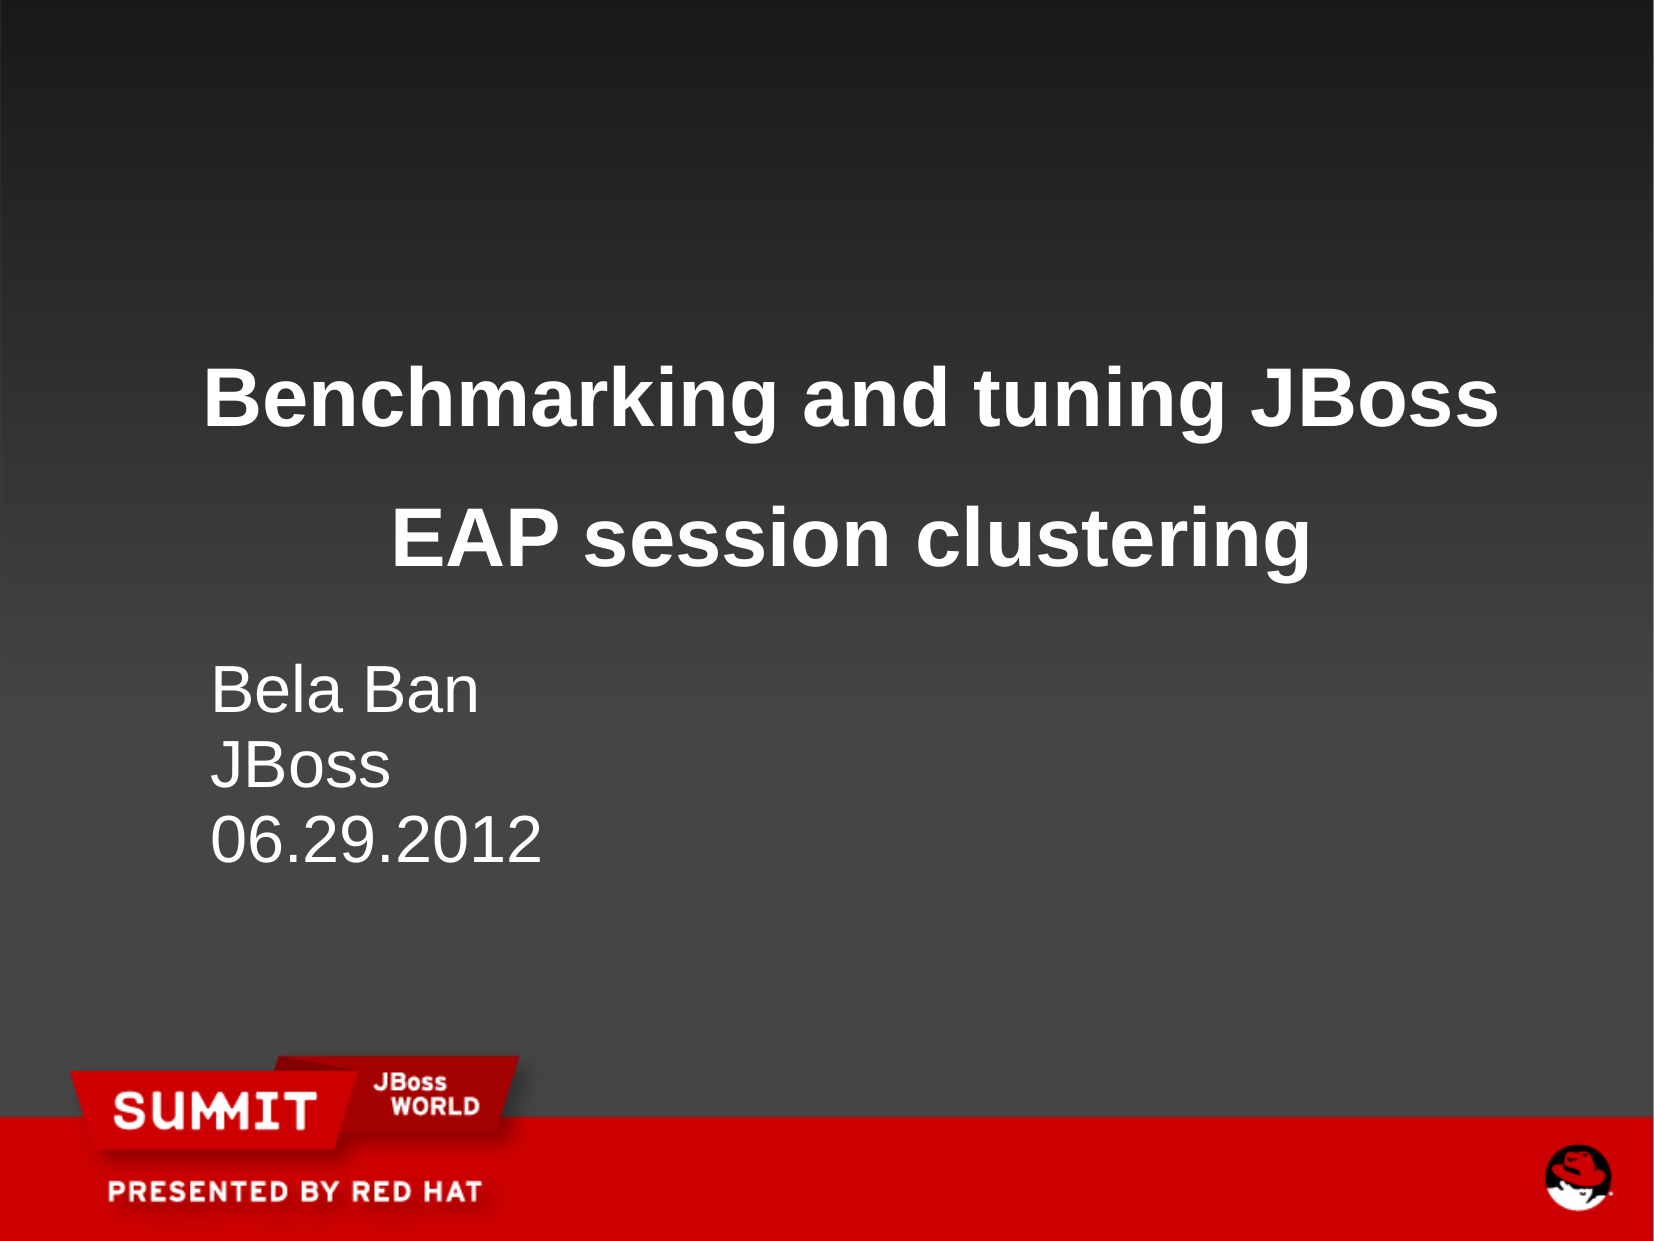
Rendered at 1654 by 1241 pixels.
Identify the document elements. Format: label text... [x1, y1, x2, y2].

picture [0, 0, 1654, 1241]
text_box Benchmarking and tuning JBoss EAP session clustering [187, 297, 1538, 657]
text_box Bela Ban JBoss 06.29.2012 [195, 607, 1388, 847]
